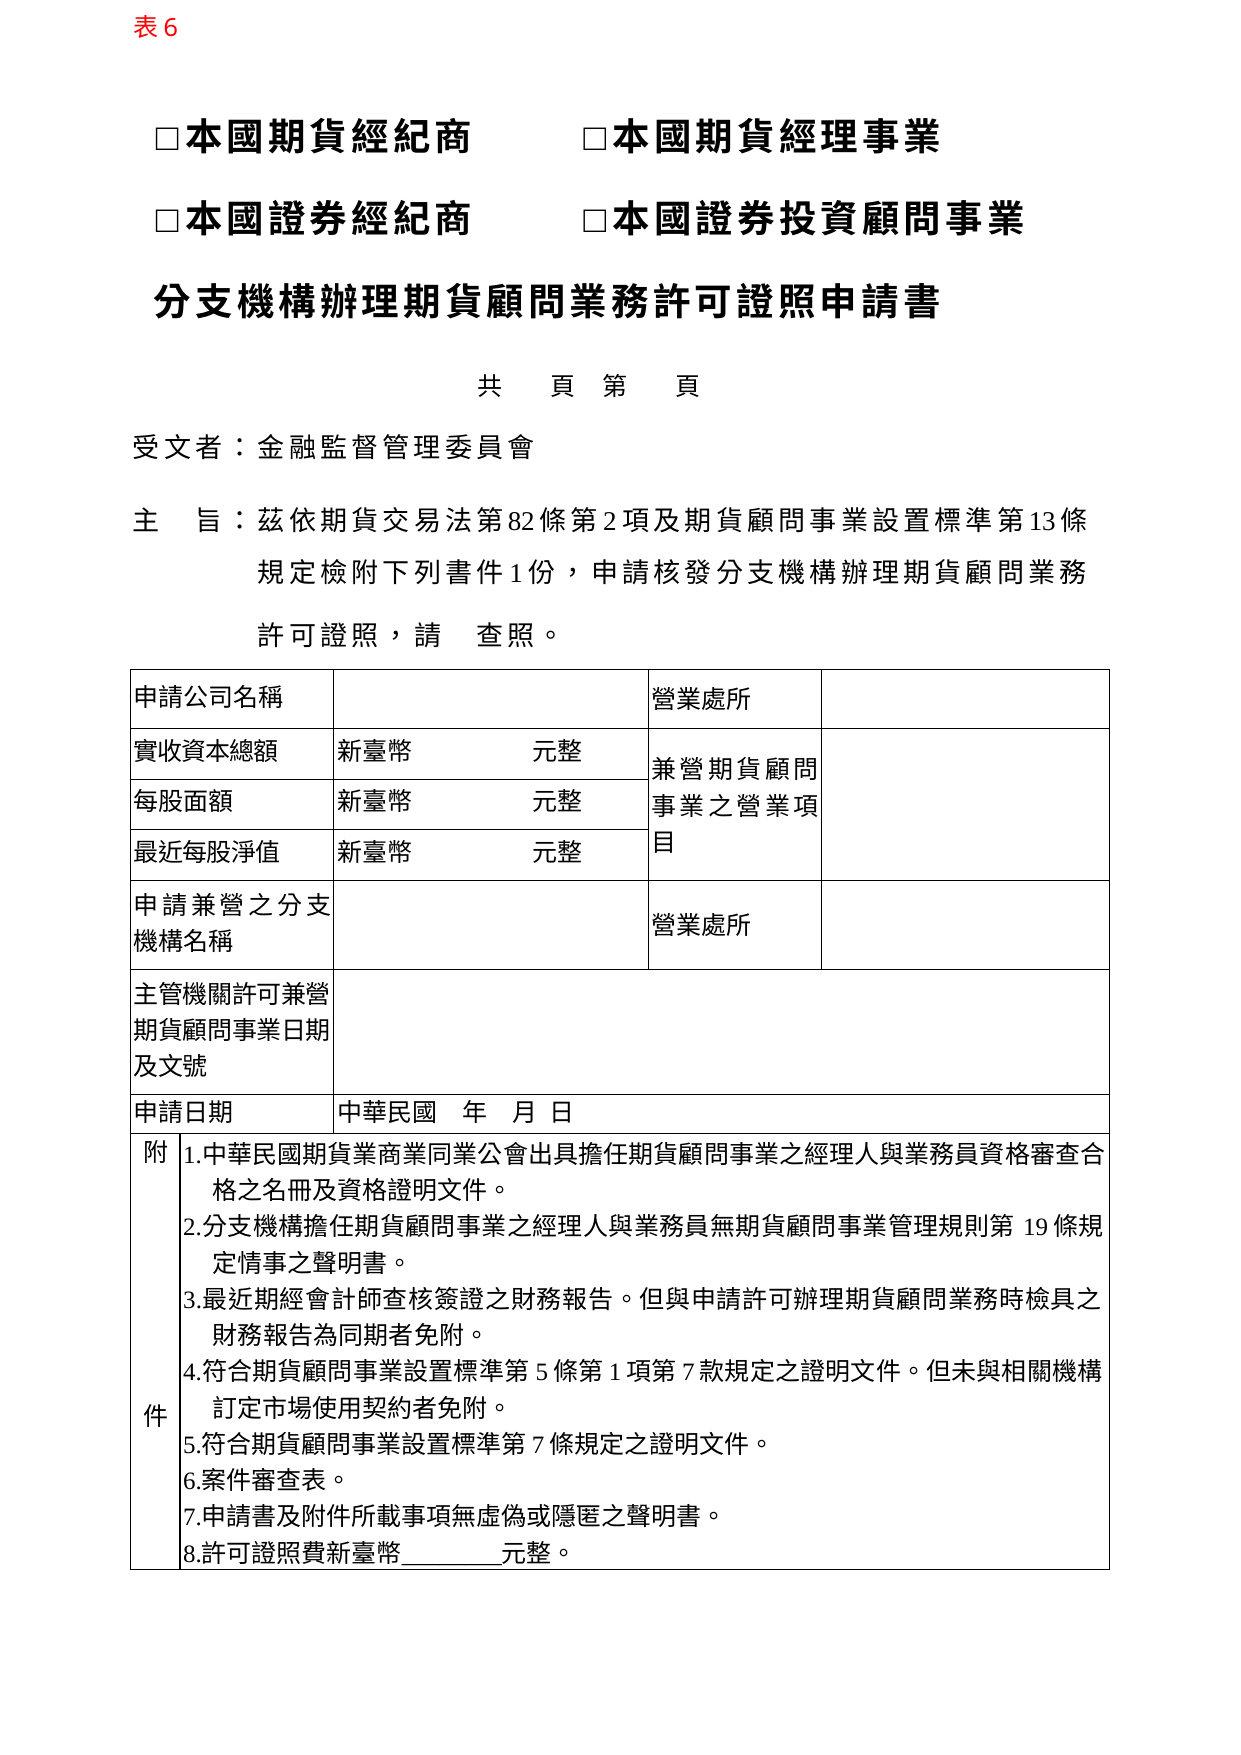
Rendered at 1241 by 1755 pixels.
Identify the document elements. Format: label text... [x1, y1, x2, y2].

subtitle 分支機構辦理期貨顧問業務許可證照申請書 [151, 257, 1110, 319]
table_cell 最近每股淨值 [131, 830, 333, 879]
subtitle □本國證券經紀商 □本國證券投資顧問事業 [123, 174, 1110, 237]
table_cell 附 件 [131, 1134, 179, 1569]
table_header 營業處所 [649, 670, 821, 728]
table_cell 新臺幣 元整 [334, 780, 648, 829]
table_cell 申請兼營之分支機構名稱 [131, 881, 333, 969]
subtitle [118, 2, 218, 58]
table_header 申請公司名稱 [131, 670, 333, 728]
table_header [334, 670, 648, 728]
text 主 旨：茲依期貨交易法第82條第2項及期貨顧問事業設置標準第13條規定檢附下列書件1份，申請核發分支機構辦理期貨顧問業務許可證照，請 查照。 [131, 466, 1110, 654]
text 表6 [133, 9, 203, 43]
subtitle □本國期貨經紀商 □本國期貨經理事業 [123, 92, 1110, 155]
subtitle 共 頁 第 頁 [138, 341, 1110, 404]
table_header [822, 670, 1109, 728]
table_cell 新臺幣 元整 [334, 830, 648, 879]
table_cell 申請日期 [131, 1095, 333, 1133]
table_cell [822, 881, 1109, 969]
table_cell 每股面額 [131, 780, 333, 829]
table_cell [334, 970, 1109, 1094]
table_cell 實收資本總額 [131, 729, 333, 778]
table_cell 兼營期貨顧問事業之營業項目 [649, 729, 821, 879]
table_cell 主管機關許可兼營期貨顧問事業日期及文號 [131, 970, 333, 1094]
table_cell 中華民國 年 月 日 [334, 1095, 1109, 1133]
table_cell 營業處所 [649, 881, 821, 969]
table_cell [822, 729, 1109, 879]
table_cell 1.中華民國期貨業商業同業公會出具擔任期貨顧問事業之經理人與業務員資格審查合格之名冊及資格證明文件。 2.分支機構擔任期貨顧問事業之經理人與業務員無期貨顧問事業管理規則第19條規定情事之聲明書。 3.最近期經會計師查核簽證之財務報告。但與申請許可辦理期貨顧問業務時檢具之財務報告為同期者免附。 4.符合期貨顧問事業設置標準第5條第1項第7款規定之證明文件。但未與相關機構訂定市場使用契約者免附。 5.符合期貨顧問事業設置標準第7條規定之證明文件。 6.案件審查表。 7.申請書及附件所載事項無虛偽或隱匿之聲明書。 8.許可證照費新臺幣________元整。 [181, 1134, 1109, 1569]
subtitle 受文者：金融監督管理委員會 [131, 404, 1110, 466]
table_cell [334, 881, 648, 969]
table_cell 新臺幣 元整 [334, 729, 648, 778]
